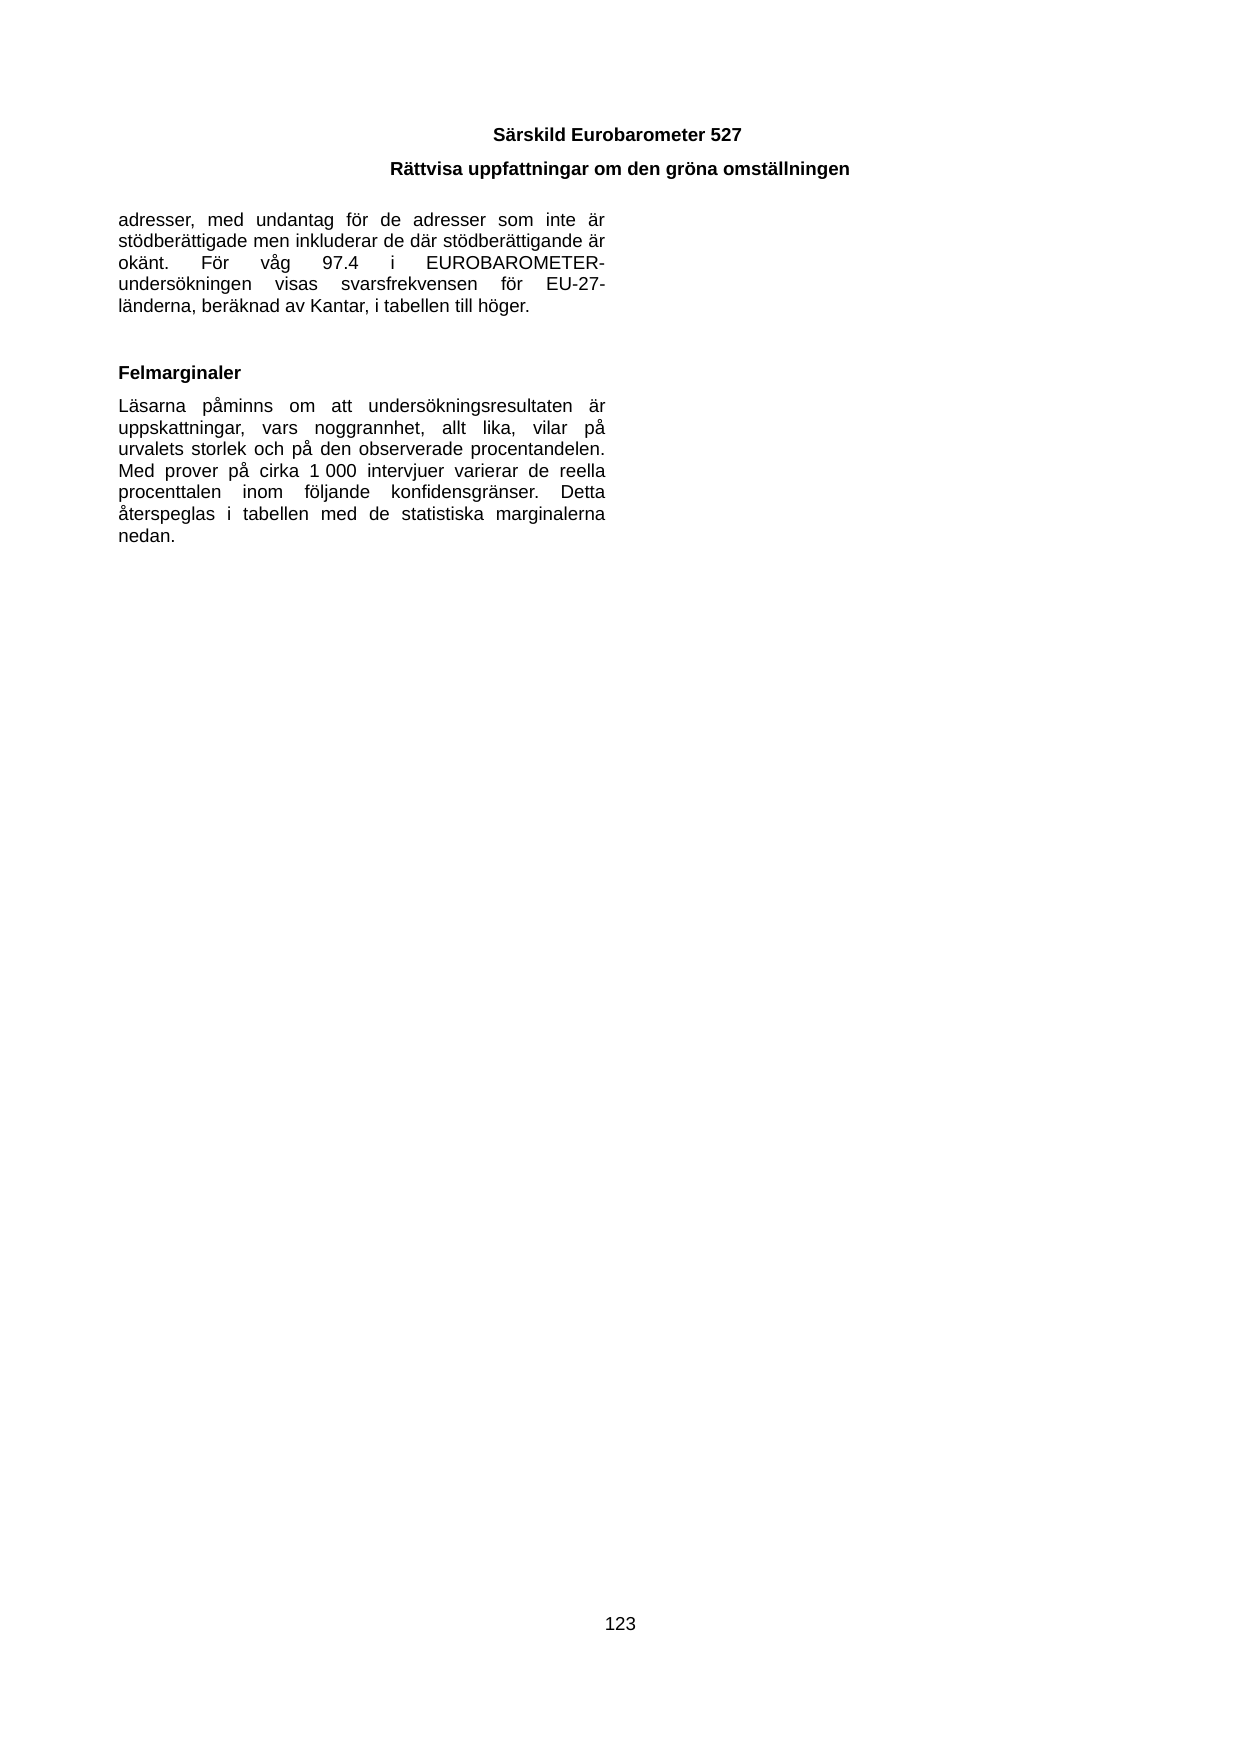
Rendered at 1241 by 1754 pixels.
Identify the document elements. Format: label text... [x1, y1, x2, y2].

text adresser, med undantag för de adresser som inte är stödberättigade men inkluderar de där stödberättigande är okänt. För våg 97.4 i EUROBAROMETER-undersökningen visas svarsfrekvensen för EU-27-länderna, beräknad av Kantar, i tabellen till höger. [118, 208, 605, 316]
text Läsarna påminns om att undersökningsresultaten är uppskattningar, vars noggrannhet, allt lika, vilar på urvalets storlek och på den observerade procentandelen. Med prover på cirka 1 000 intervjuer varierar de reella procenttalen inom följande konfidensgränser. Detta återspeglas i tabellen med de statistiska marginalerna nedan. [118, 395, 605, 546]
text Felmarginaler [118, 362, 605, 383]
